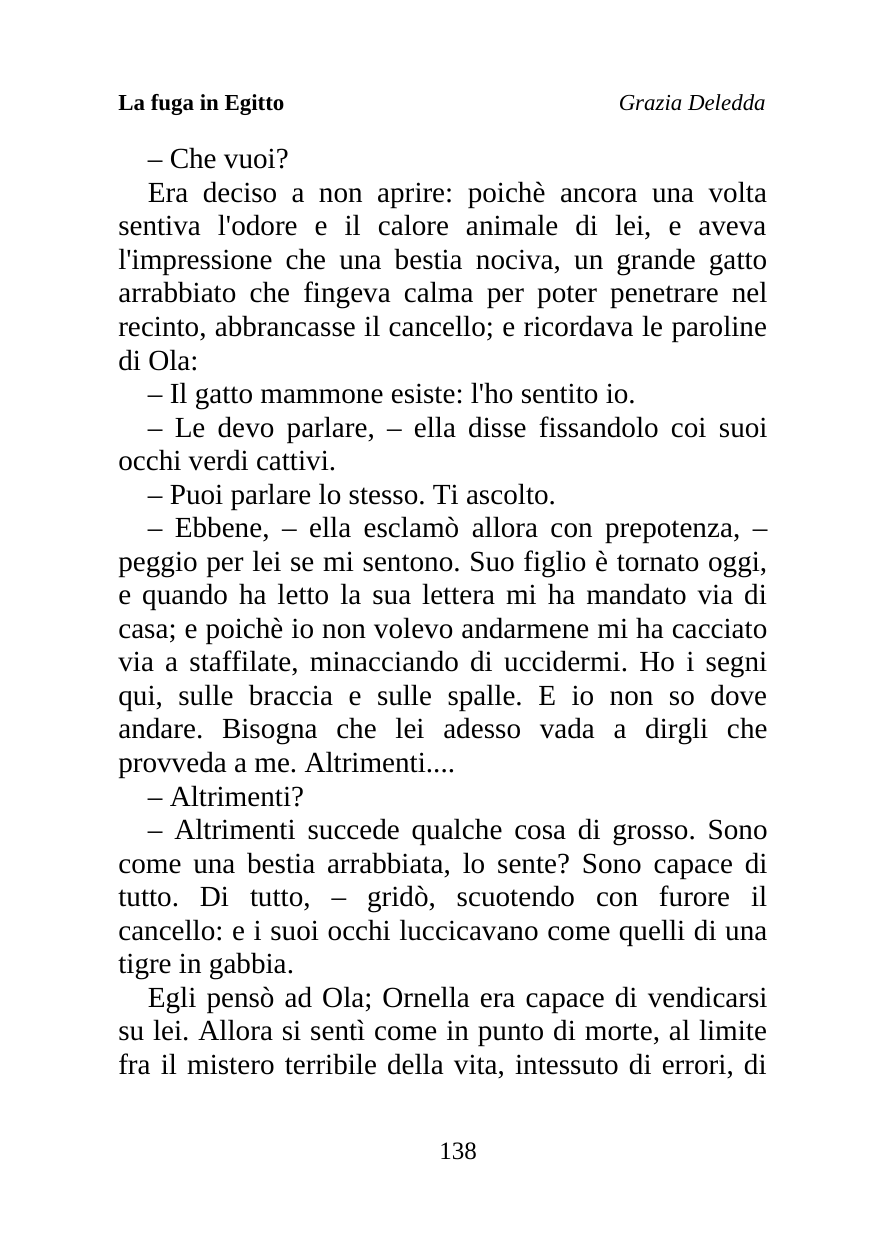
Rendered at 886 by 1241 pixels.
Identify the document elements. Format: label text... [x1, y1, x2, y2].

text Egli pensò ad Ola; Ornella era capace di vendicarsi su lei. Allora si sentì come in punto di morte, al limite fra il mistero terribile della vita, intessuto di errori, di [118, 980, 768, 1081]
text – Le devo parlare, – ella disse fissandolo coi suoi occhi verdi cattivi. [118, 410, 768, 477]
text – Il gatto mammone esiste: l'ho sentito io. [118, 376, 768, 410]
text – Altrimenti succede qualche cosa di grosso. Sono come una bestia arrabbiata, lo sente? Sono capace di tutto. Di tutto, – gridò, scuotendo con furore il cancello: e i suoi occhi luccicavano come quelli di una tigre in gabbia. [118, 812, 768, 980]
text – Ebbene, – ella esclamò allora con prepotenza, – peggio per lei se mi sentono. Suo figlio è tornato oggi, e quando ha letto la sua lettera mi ha mandato via di casa; e poichè io non volevo andarmene mi ha cacciato via a staffilate, minacciando di uccidermi. Ho i segni qui, sulle braccia e sulle spalle. E io non so dove andare. Bisogna che lei adesso vada a dirgli che provveda a me. Altrimenti.... [118, 510, 768, 779]
text – Altrimenti? [118, 779, 768, 812]
text Era deciso a non aprire: poichè ancora una volta sentiva l'odore e il calore animale di lei, e aveva l'impressione che una bestia nociva, un grande gatto arrabbiato che fingeva calma per poter penetrare nel recinto, abbrancasse il cancello; e ricordava le paroline di Ola: [118, 175, 768, 376]
text – Puoi parlare lo stesso. Ti ascolto. [118, 477, 768, 510]
text – Che vuoi? [118, 141, 768, 175]
